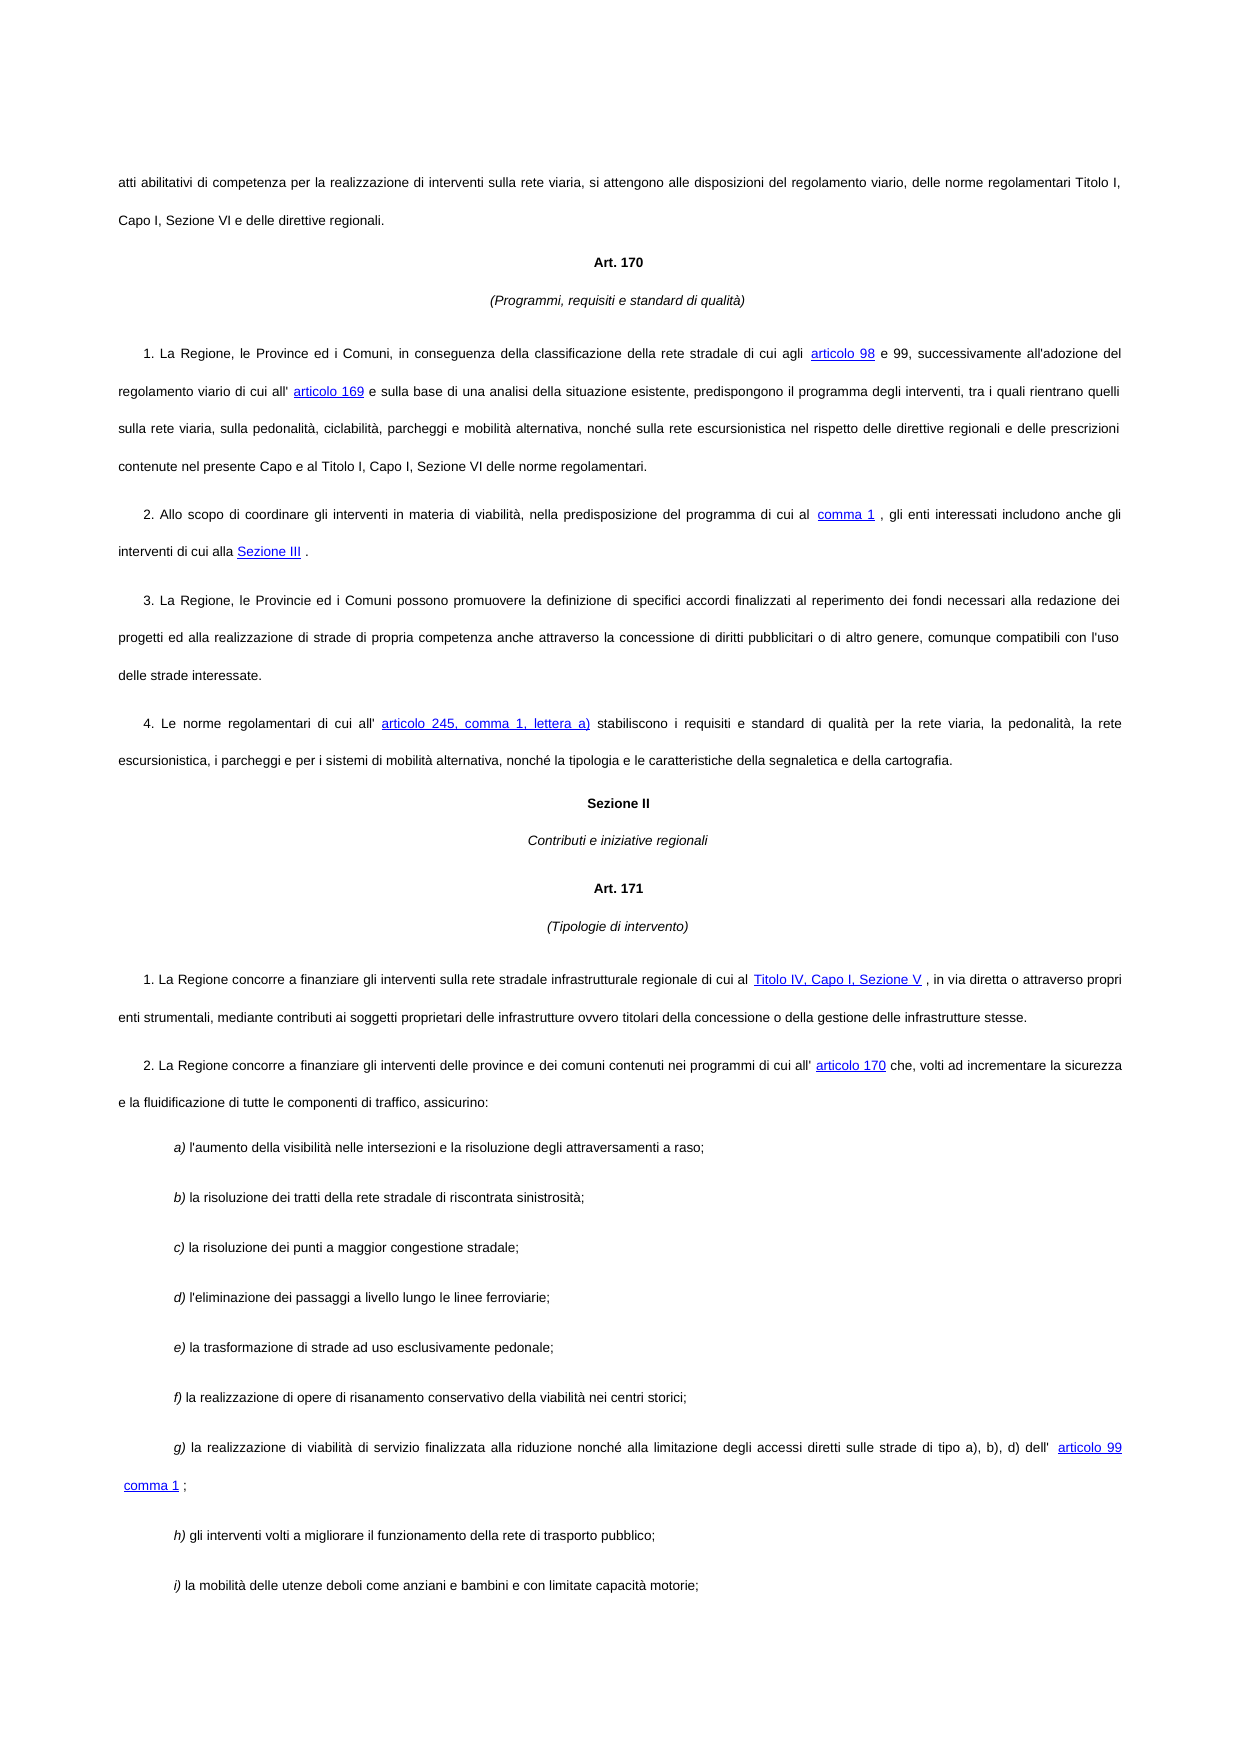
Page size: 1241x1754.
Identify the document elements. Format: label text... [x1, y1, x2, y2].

table_header atti abilitativi di competenza per la realizzazione di interventi sulla rete viaria, si attengono alle disposizioni del regolamento viario, delle norme regolamentari Titolo I, Capo I, Sezione VI e delle direttive regionali. Art. 170 (Programmi, requisiti e standard di qualità) 1. La Regione, le Province ed i Comuni, in conseguenza della classificazione della rete stradale di cui agli articolo 98 e 99, successivamente all'adozione del regolamento viario di cui all' articolo 169 e sulla base di una analisi della situazione esistente, predispongono il programma degli interventi, tra i quali rientrano quelli sulla rete viaria, sulla pedonalità, ciclabilità, parcheggi e mobilità alternativa, nonché sulla rete escursionistica nel rispetto delle direttive regionali e delle prescrizioni contenute nel presente Capo e al Titolo I, Capo I, Sezione VI delle norme regolamentari. 2. Allo scopo di coordinare gli interventi in materia di viabilità, nella predisposizione del programma di cui al comma 1 , gli enti interessati includono anche gli interventi di cui alla Sezione III . 3. La Regione, le Provincie ed i Comuni possono promuovere la definizione di specifici accordi finalizzati al reperimento dei fondi necessari alla redazione dei progetti ed alla realizzazione di strade di propria competenza anche attraverso la concessione di diritti pubblicitari o di altro genere, comunque compatibili con l'uso delle strade interessate. 4. Le norme regolamentari di cui all' articolo 245, comma 1, lettera a) stabiliscono i requisiti e standard di qualità per la rete viaria, la pedonalità, la rete escursionistica, i parcheggi e per i sistemi di mobilità alternativa, nonché la tipologia e le caratteristiche della segnaletica e della cartografia. Sezione II Contributi e iniziative regionali Art. 171 (Tipologie di intervento) 1. La Regione concorre a finanziare gli interventi sulla rete stradale infrastrutturale regionale di cui al Titolo IV, Capo I, Sezione V , in via diretta o attraverso propri enti strumentali, mediante contributi ai soggetti proprietari delle infrastrutture ovvero titolari della concessione o della gestione delle infrastrutture stesse. 2. La Regione concorre a finanziare gli interventi delle province e dei comuni contenuti nei programmi di cui all' articolo 170 che, volti ad incrementare la sicurezza e la fluidificazione di tutte le componenti di traffico, assicurino: a) l'aumento della visibilità nelle intersezioni e la risoluzione degli attraversamenti a raso; b) la risoluzione dei tratti della rete stradale di riscontrata sinistrosità; c) la risoluzione dei punti a maggior congestione stradale; d) l'eliminazione dei passaggi a livello lungo le linee ferroviarie; e) la trasformazione di strade ad uso esclusivamente pedonale; f) la realizzazione di opere di risanamento conservativo della viabilità nei centri storici; g) la realizzazione di viabilità di servizio finalizzata alla riduzione nonché alla limitazione degli accessi diretti sulle strade di tipo a), b), d) dell' articolo 99 comma 1 ; h) gli interventi volti a migliorare il funzionamento della rete di trasporto pubblico; i) la mobilità delle utenze deboli come anziani e bambini e con limitate capacità motorie; [118, 148, 1122, 1603]
